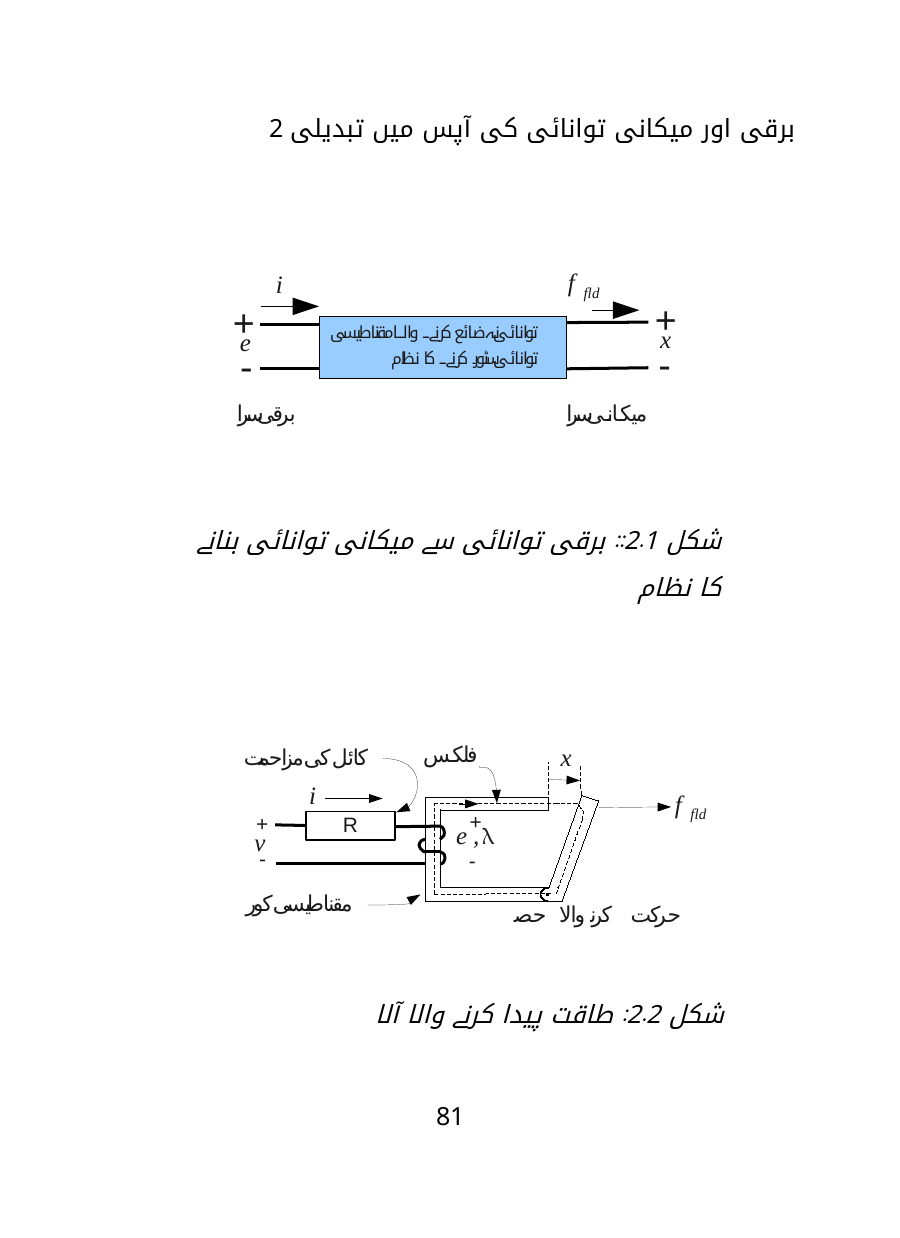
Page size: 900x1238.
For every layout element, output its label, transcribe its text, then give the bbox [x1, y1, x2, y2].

text شکل 2.1:: برقی توانائی سے میکانی توانائی بنانے کا نظام [179, 195, 721, 612]
text شکل 2.2: طاقت پیدا کرنے والا آلا [176, 671, 724, 1039]
